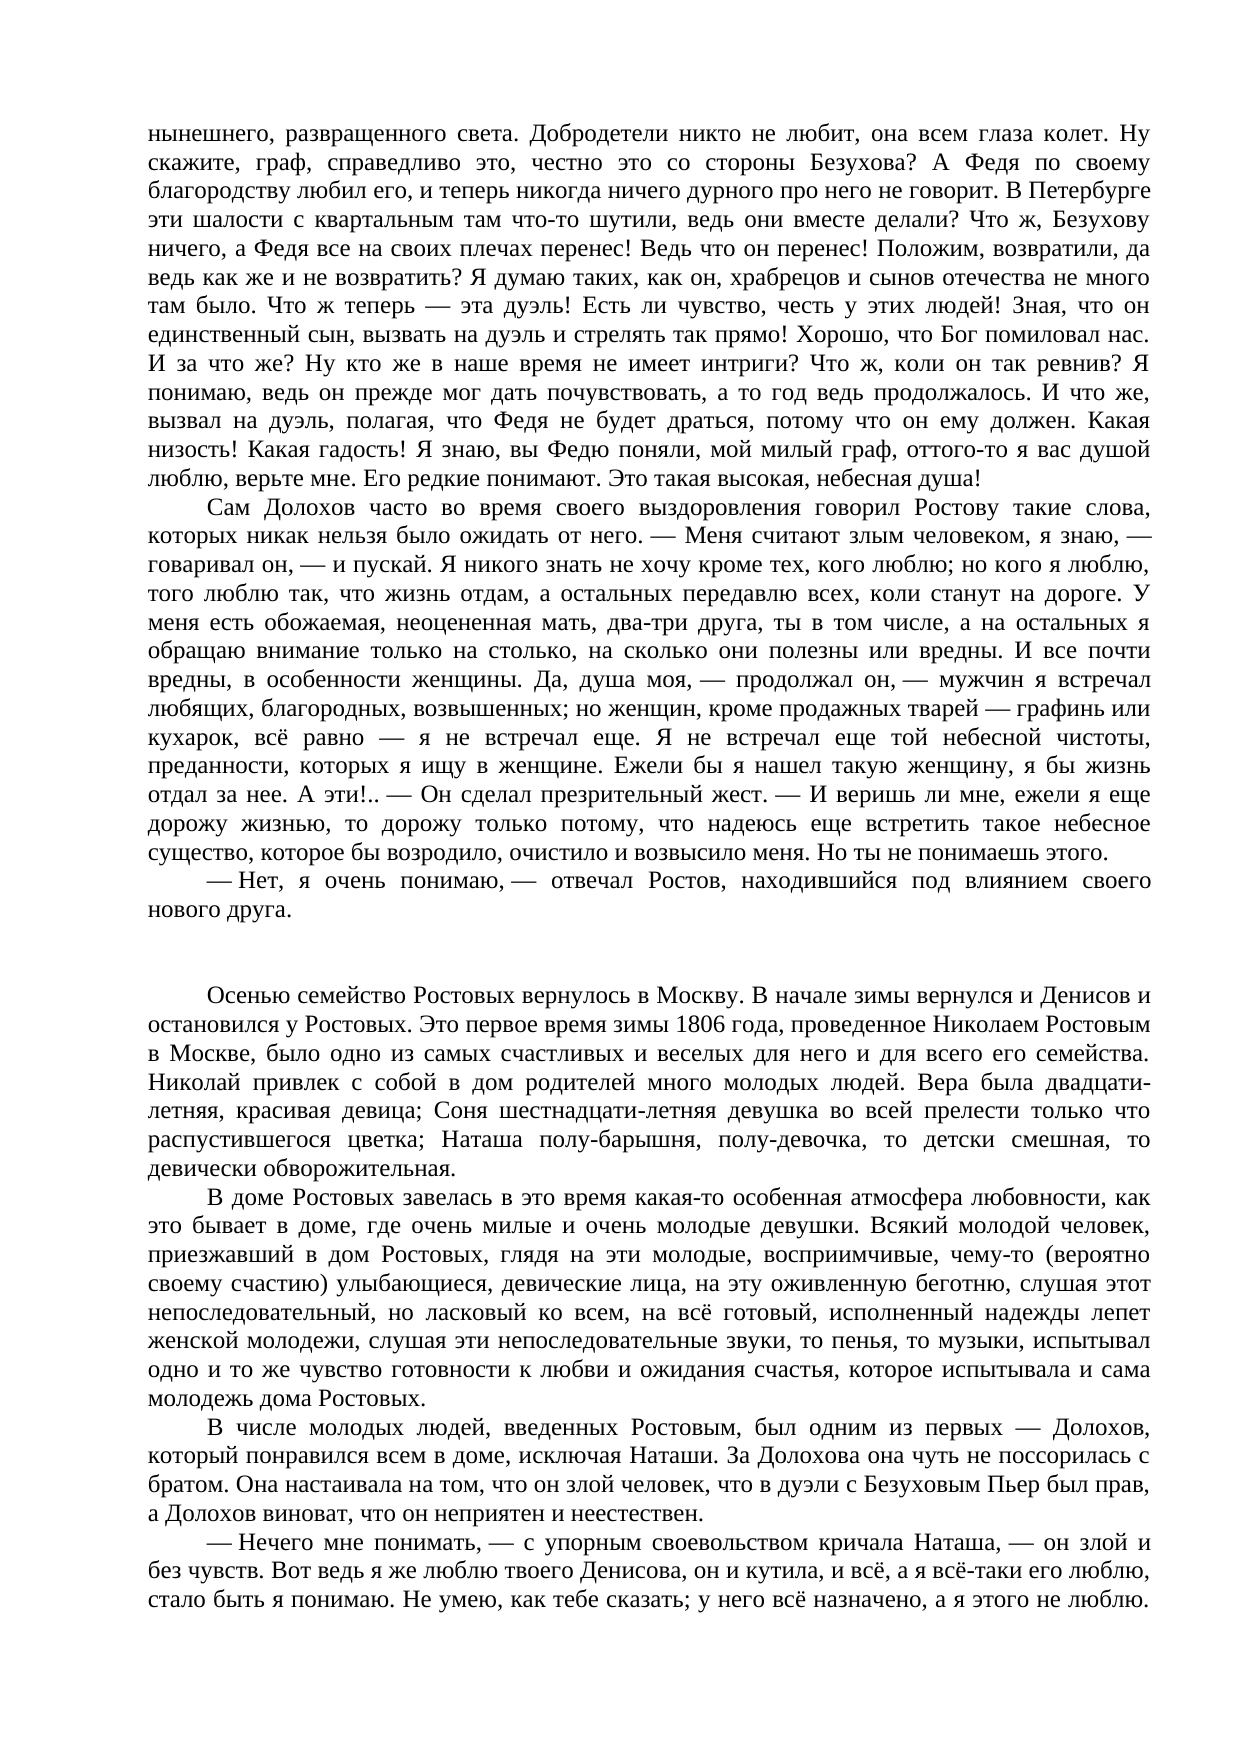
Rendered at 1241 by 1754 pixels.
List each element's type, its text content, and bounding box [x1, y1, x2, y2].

text нынешнего, развращенного света. Добродетели никто не любит, она всем глаза колет. Ну скажите, граф, справедливо это, честно это со стороны Безухова? А Федя по своему благородству любил его, и теперь никогда ничего дурного про него не говорит. В Петербурге эти шалости с квартальным там что-то шутили, ведь они вместе делали? Что ж, Безухову ничего, а Федя все на своих плечах перенес! Ведь что он перенес! Положим, возвратили, да ведь как же и не возвратить? Я думаю таких, как он, храбрецов и сынов отечества не много там было. Что ж теперь — эта дуэль! Есть ли чувство, честь у этих людей! Зная, что он единственный сын, вызвать на дуэль и стрелять так прямо! Хорошо, что Бог помиловал нас. И за что же? Ну кто же в наше время не имеет интриги? Что ж, коли он так ревнив? Я понимаю, ведь он прежде мог дать почувствовать, а то год ведь продолжалось. И что же, вызвал на дуэль, полагая, что Федя не будет драться, потому что он ему должен. Какая низость! Какая гадость! Я знаю, вы Федю поняли, мой милый граф, оттого-то я вас душой люблю, верьте мне. Его редкие понимают. Это такая высокая, небесная душа! [148, 118, 1152, 492]
text — Нечего мне понимать, — с упорным своевольством кричала Наташа, — он злой и без чувств. Вот ведь я же люблю твоего Денисова, он и кутила, и всё, а я всё-таки его люблю, стало быть я понимаю. Не умею, как тебе сказать; у него всё назначено, а я этого не люблю. [148, 1527, 1152, 1613]
text Сам Долохов часто во время своего выздоровления говорил Ростову такие слова, которых никак нельзя было ожидать от него. — Меня считают злым человеком, я знаю, — говаривал он, — и пускай. Я никого знать не хочу кроме тех, кого люблю; но кого я люблю, того люблю так, что жизнь отдам, а остальных передавлю всех, коли станут на дороге. У меня есть обожаемая, неоцененная мать, два-три друга, ты в том числе, а на остальных я обращаю внимание только на столько, на сколько они полезны или вредны. И все почти вредны, в особенности женщины. Да, душа моя, — продолжал он, — мужчин я встречал любящих, благородных, возвышенных; но женщин, кроме продажных тварей — графинь или кухарок, всё равно — я не встречал еще. Я не встречал еще той небесной чистоты, преданности, которых я ищу в женщине. Ежели бы я нашел такую женщину, я бы жизнь отдал за нее. А эти!.. — Он сделал презрительный жест. — И веришь ли мне, ежели я еще дорожу жизнью, то дорожу только потому, что надеюсь еще встретить такое небесное существо, которое бы возродило, очистило и возвысило меня. Но ты не понимаешь этого. [148, 492, 1152, 866]
text — Нет, я очень понимаю, — отвечал Ростов, находившийся под влиянием своего нового друга. [148, 866, 1152, 923]
text Осенью семейство Ростовых вернулось в Москву. В начале зимы вернулся и Денисов и остановился у Ростовых. Это первое время зимы 1806 года, проведенное Николаем Ростовым в Москве, было одно из самых счастливых и веселых для него и для всего его семейства. Николай привлек с собой в дом родителей много молодых людей. Вера была двадцати-летняя, красивая девица; Соня шестнадцати-летняя девушка во всей прелести только что распустившегося цветка; Наташа полу-барышня, полу-девочка, то детски смешная, то девически обворожительная. [148, 981, 1152, 1182]
text В доме Ростовых завелась в это время какая-то особенная атмосфера любовности, как это бывает в доме, где очень милые и очень молодые девушки. Всякий молодой человек, приезжавший в дом Ростовых, глядя на эти молодые, восприимчивые, чему-то (вероятно своему счастию) улыбающиеся, девические лица, на эту оживленную беготню, слушая этот непоследовательный, но ласковый ко всем, на всё готовый, исполненный надежды лепет женской молодежи, слушая эти непоследовательные звуки, то пенья, то музыки, испытывал одно и то же чувство готовности к любви и ожидания счастья, которое испытывала и сама молодежь дома Ростовых. [148, 1182, 1152, 1412]
text В числе молодых людей, введенных Ростовым, был одним из первых — Долохов, который понравился всем в доме, исключая Наташи. За Долохова она чуть не поссорилась с братом. Она настаивала на том, что он злой человек, что в дуэли с Безуховым Пьер был прав, а Долохов виноват, что он неприятен и неестествен. [148, 1412, 1152, 1527]
